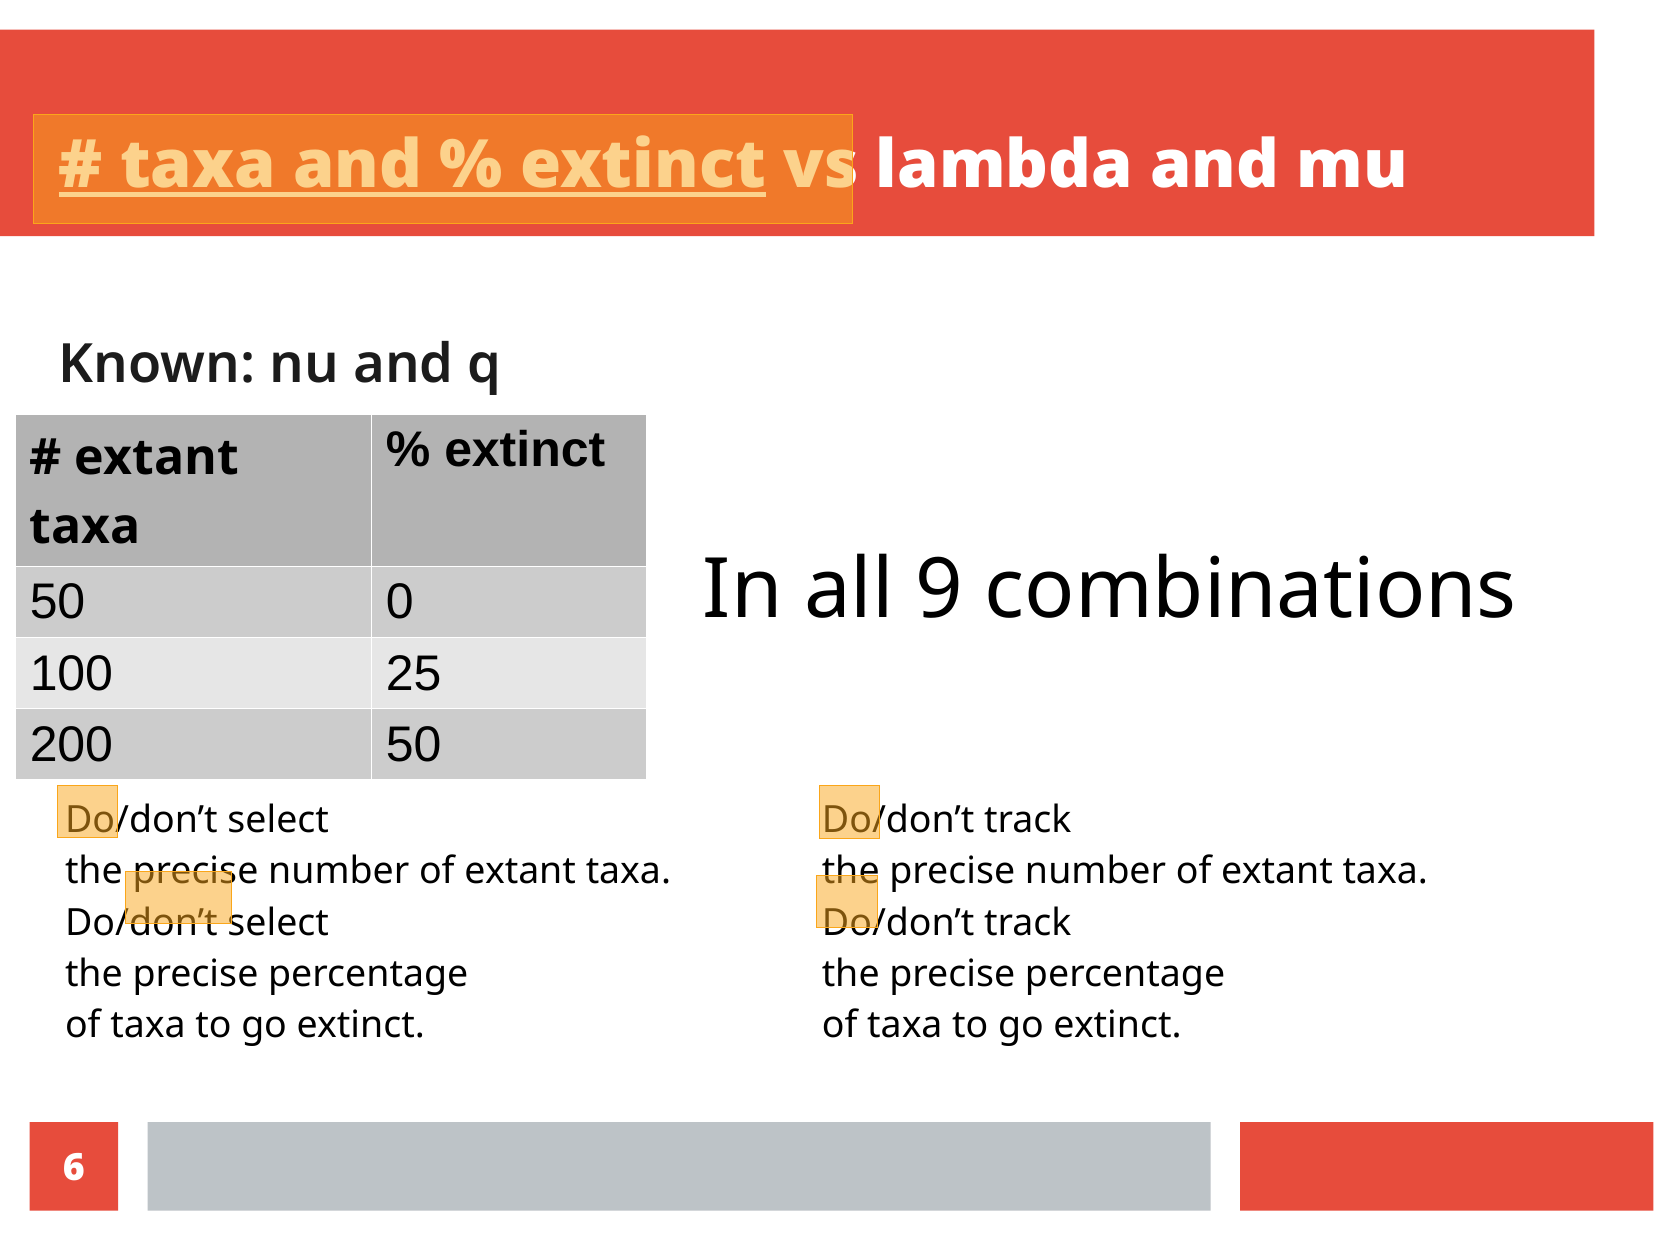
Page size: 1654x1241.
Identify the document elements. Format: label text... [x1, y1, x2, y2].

table_cell 50 [16, 567, 371, 637]
table_cell 0 [372, 567, 646, 637]
text_box [819, 785, 880, 839]
text_box [57, 785, 118, 838]
text_box In all 9 combinations [688, 521, 1635, 634]
text_box Do/don’t select the precise number of extant taxa. Do/don’t select the precise percentage of taxa to go extinct. [50, 785, 807, 1093]
text_box [33, 114, 853, 224]
table_cell 100 [16, 638, 371, 708]
table_cell 200 [16, 709, 371, 779]
table_header % extinct [372, 415, 646, 566]
text_box [125, 871, 232, 924]
text_box [816, 875, 878, 928]
list Known: nu and q [59, 324, 1565, 1093]
table_header # extant taxa [16, 415, 371, 566]
table_cell 50 [372, 709, 646, 779]
title # taxa and % extinct vs lambda and mu [59, 59, 1595, 207]
table_cell 25 [372, 638, 646, 708]
text_box Do/don’t track the precise number of extant taxa. Do/don’t track the precise percentage of taxa to go extinct. [807, 785, 1517, 1093]
